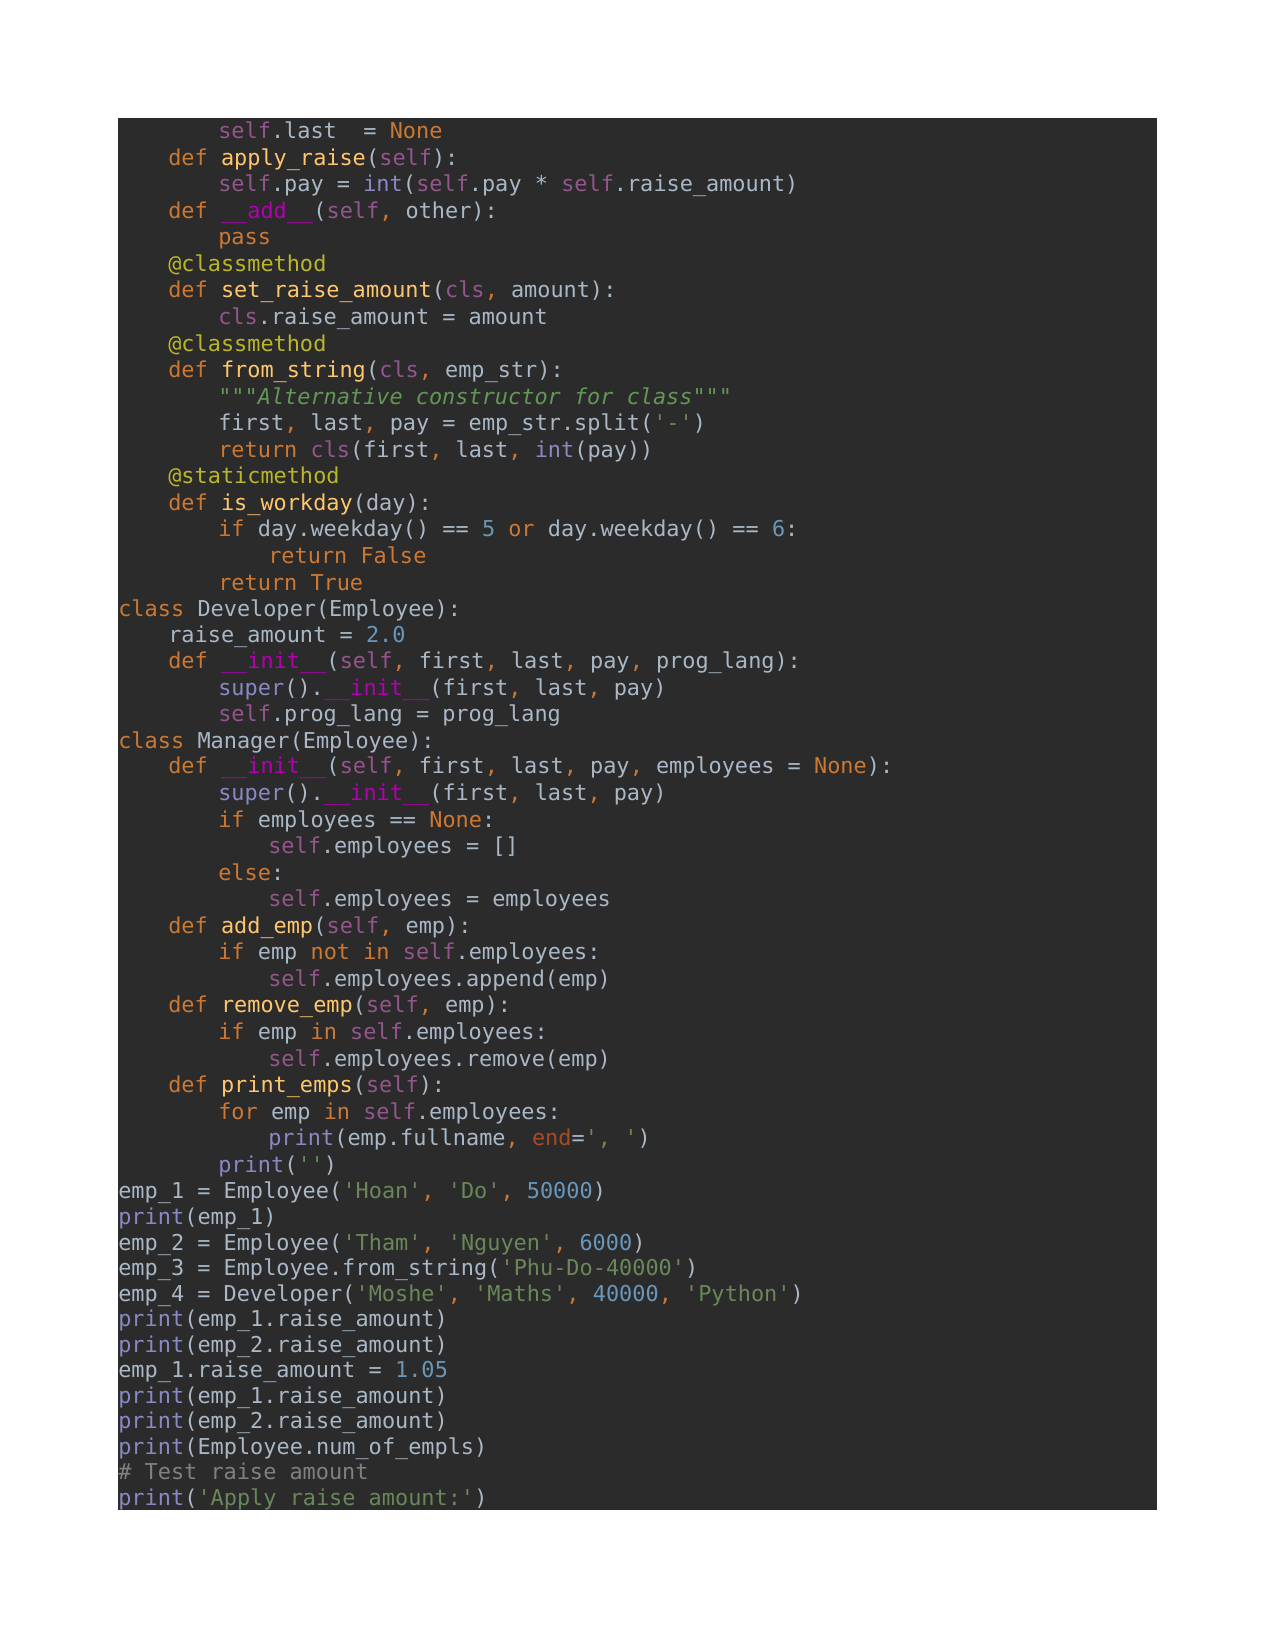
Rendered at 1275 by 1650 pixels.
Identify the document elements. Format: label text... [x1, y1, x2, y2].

text self.pay = int(self.pay * self.raise_amount) [118, 171, 1157, 198]
text def apply_raise(self): [118, 145, 1157, 171]
text @staticmethod [118, 463, 1157, 490]
text pass [118, 224, 1157, 251]
text def is_workday(day): [118, 490, 1157, 517]
text def set_raise_amount(cls, amount): [118, 277, 1157, 304]
text class Developer(Employee): [118, 596, 1157, 622]
text emp_4 = Developer('Moshe', 'Maths', 40000, 'Python') [118, 1281, 1157, 1306]
text def print_emps(self): [118, 1072, 1157, 1099]
text def __init__(self, first, last, pay, employees = None): [118, 753, 1157, 780]
text return False [118, 543, 1157, 570]
text @classmethod [118, 331, 1157, 357]
text for emp in self.employees: [118, 1099, 1157, 1125]
text print(emp_1) [118, 1204, 1157, 1229]
text if emp not in self.employees: [118, 939, 1157, 966]
text raise_amount = 2.0 [118, 622, 1157, 648]
text def remove_emp(self, emp): [118, 993, 1157, 1019]
text self.employees.append(emp) [118, 966, 1157, 993]
text emp_2 = Employee('Tham', 'Nguyen', 6000) [118, 1229, 1157, 1255]
text print(emp_1.raise_amount) [118, 1306, 1157, 1332]
text first, last, pay = emp_str.split('-') [118, 410, 1157, 437]
text super().__init__(first, last, pay) [118, 780, 1157, 807]
text def __add__(self, other): [118, 198, 1157, 224]
text class Manager(Employee): [118, 728, 1157, 753]
text emp_1 = Employee('Hoan', 'Do', 50000) [118, 1178, 1157, 1204]
text print(emp.fullname, end=', ') [118, 1125, 1157, 1152]
text return cls(first, last, int(pay)) [118, 437, 1157, 463]
text if employees == None: [118, 807, 1157, 833]
text self.last = None [118, 118, 1157, 145]
text print(emp_2.raise_amount) [118, 1332, 1157, 1357]
text print('Apply raise amount:') [118, 1485, 1157, 1510]
text self.employees.remove(emp) [118, 1046, 1157, 1072]
text if emp in self.employees: [118, 1019, 1157, 1046]
text print('') [118, 1152, 1157, 1178]
text cls.raise_amount = amount [118, 304, 1157, 331]
text emp_3 = Employee.from_string('Phu-Do-40000') [118, 1255, 1157, 1281]
text else: [118, 860, 1157, 886]
text def add_emp(self, emp): [118, 913, 1157, 939]
text self.prog_lang = prog_lang [118, 701, 1157, 728]
text print(Employee.num_of_empls) [118, 1434, 1157, 1459]
text self.employees = [] [118, 833, 1157, 860]
text @classmethod [118, 251, 1157, 277]
text # Test raise amount [118, 1459, 1157, 1485]
text emp_1.raise_amount = 1.05 [118, 1357, 1157, 1383]
text """Alternative constructor for class""" [118, 384, 1157, 410]
text if day.weekday() == 5 or day.weekday() == 6: [118, 517, 1157, 543]
text print(emp_1.raise_amount) [118, 1383, 1157, 1408]
text def from_string(cls, emp_str): [118, 357, 1157, 384]
text super().__init__(first, last, pay) [118, 675, 1157, 701]
text self.employees = employees [118, 886, 1157, 913]
text return True [118, 570, 1157, 596]
text def __init__(self, first, last, pay, prog_lang): [118, 648, 1157, 675]
text print(emp_2.raise_amount) [118, 1408, 1157, 1434]
